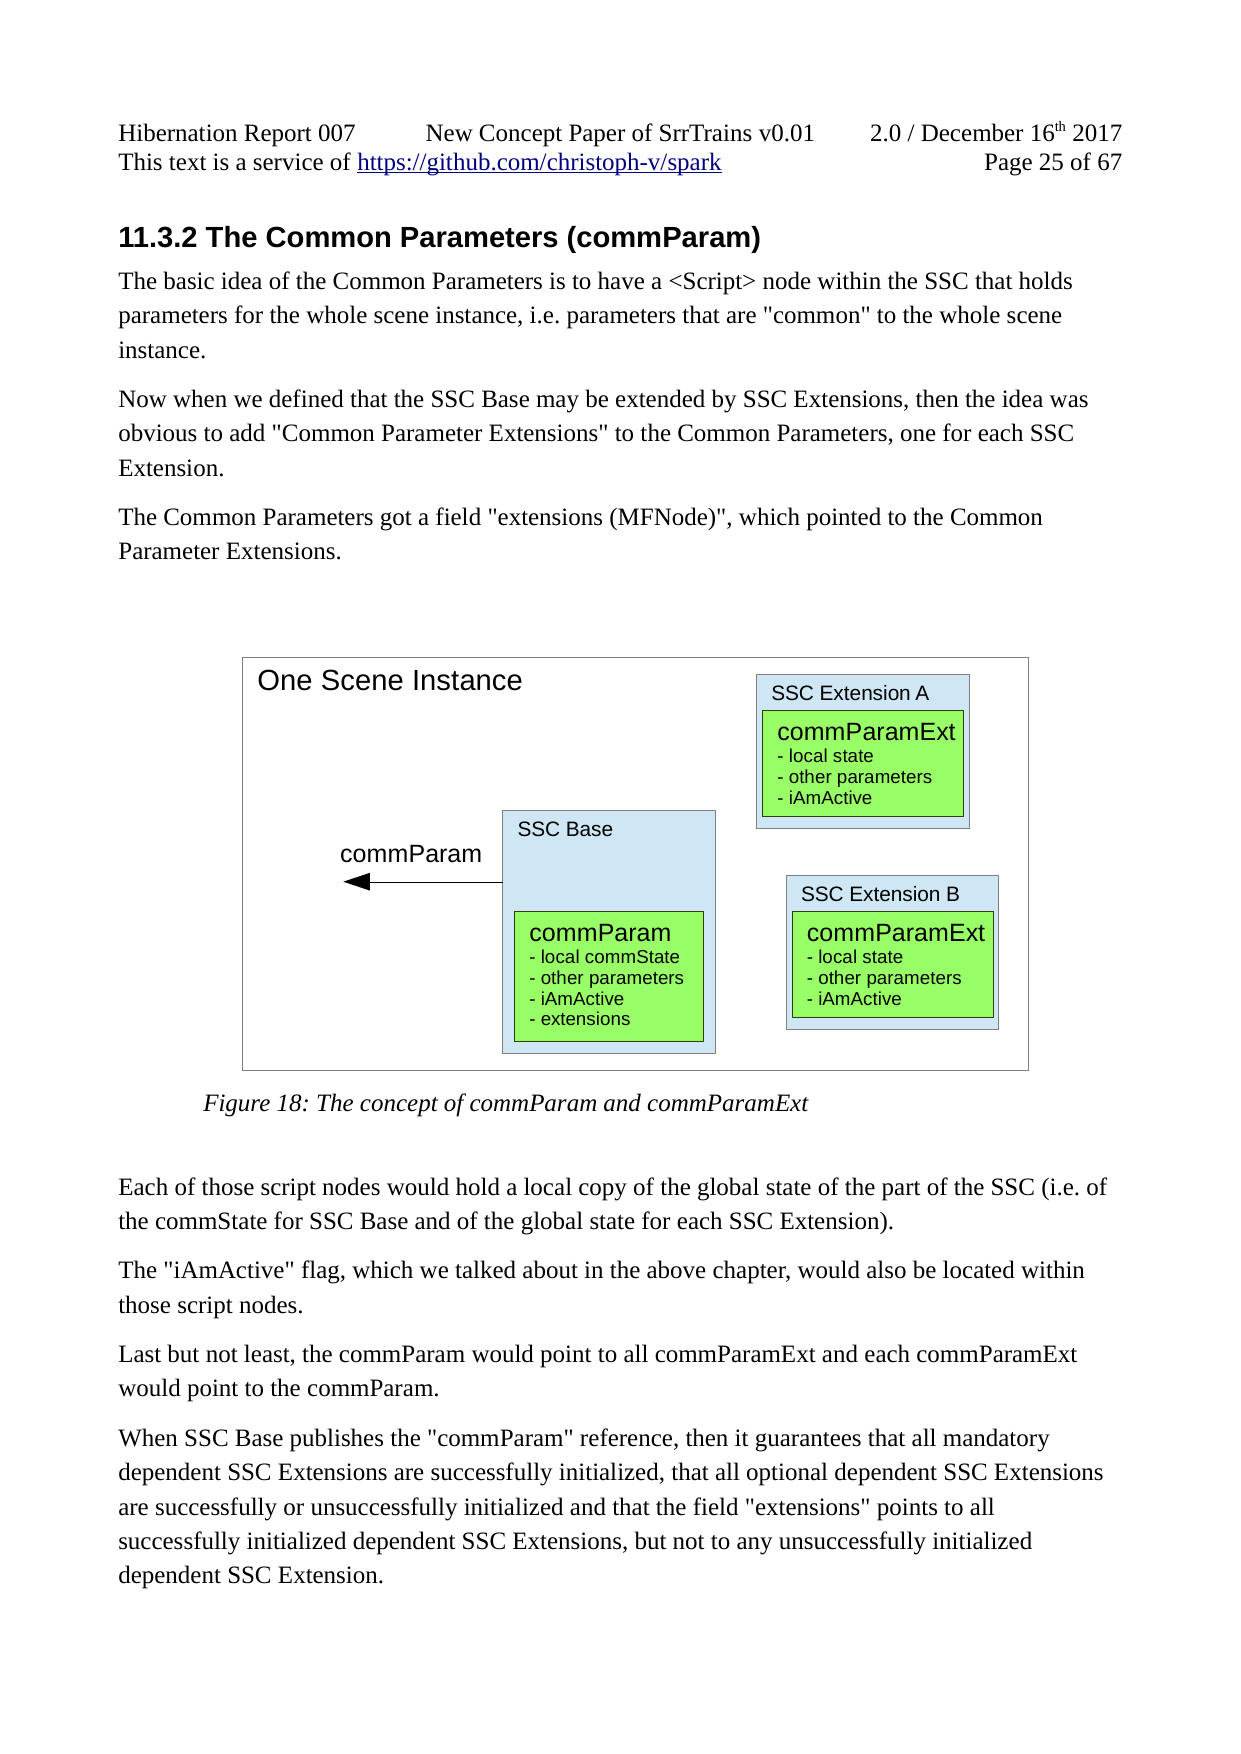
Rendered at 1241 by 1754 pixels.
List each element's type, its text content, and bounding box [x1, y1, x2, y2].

text The basic idea of the Common Parameters is to have a <Script> node within the SSC that holds parameters for the whole scene instance, i.e. parameters that are "common" to the whole scene instance. [118, 266, 1122, 363]
text Now when we defined that the SSC Base may be extended by SSC Extensions, then the idea was obvious to add "Common Parameter Extensions" to the Common Parameters, one for each SSC Extension. [118, 384, 1122, 481]
text Each of those script nodes would hold a local copy of the global state of the part of the SSC (i.e. of the commState for SSC Base and of the global state for each SSC Extension). [118, 1172, 1122, 1235]
text When SSC Base publishes the "commParam" reference, then it guarantees that all mandatory dependent SSC Extensions are successfully initialized, that all optional dependent SSC Extensions are successfully or unsuccessfully initialized and that the field "extensions" points to all successfully initialized dependent SSC Extensions, but not to any unsuccessfully initialized dependent SSC Extension. [118, 1423, 1122, 1589]
subtitle 11.3.2 The Common Parameters (commParam) [118, 220, 1122, 253]
text The "iAmActive" flag, which we talked about in the above chapter, would also be located within those script nodes. [118, 1256, 1122, 1319]
text Figure 18: The concept of commParam and commParamExt [203, 647, 1037, 1117]
text The Common Parameters got a field "extensions (MFNode)", which pointed to the Common Parameter Extensions. [118, 502, 1122, 565]
text Last but not least, the commParam would point to all commParamExt and each commParamExt would point to the commParam. [118, 1339, 1122, 1402]
